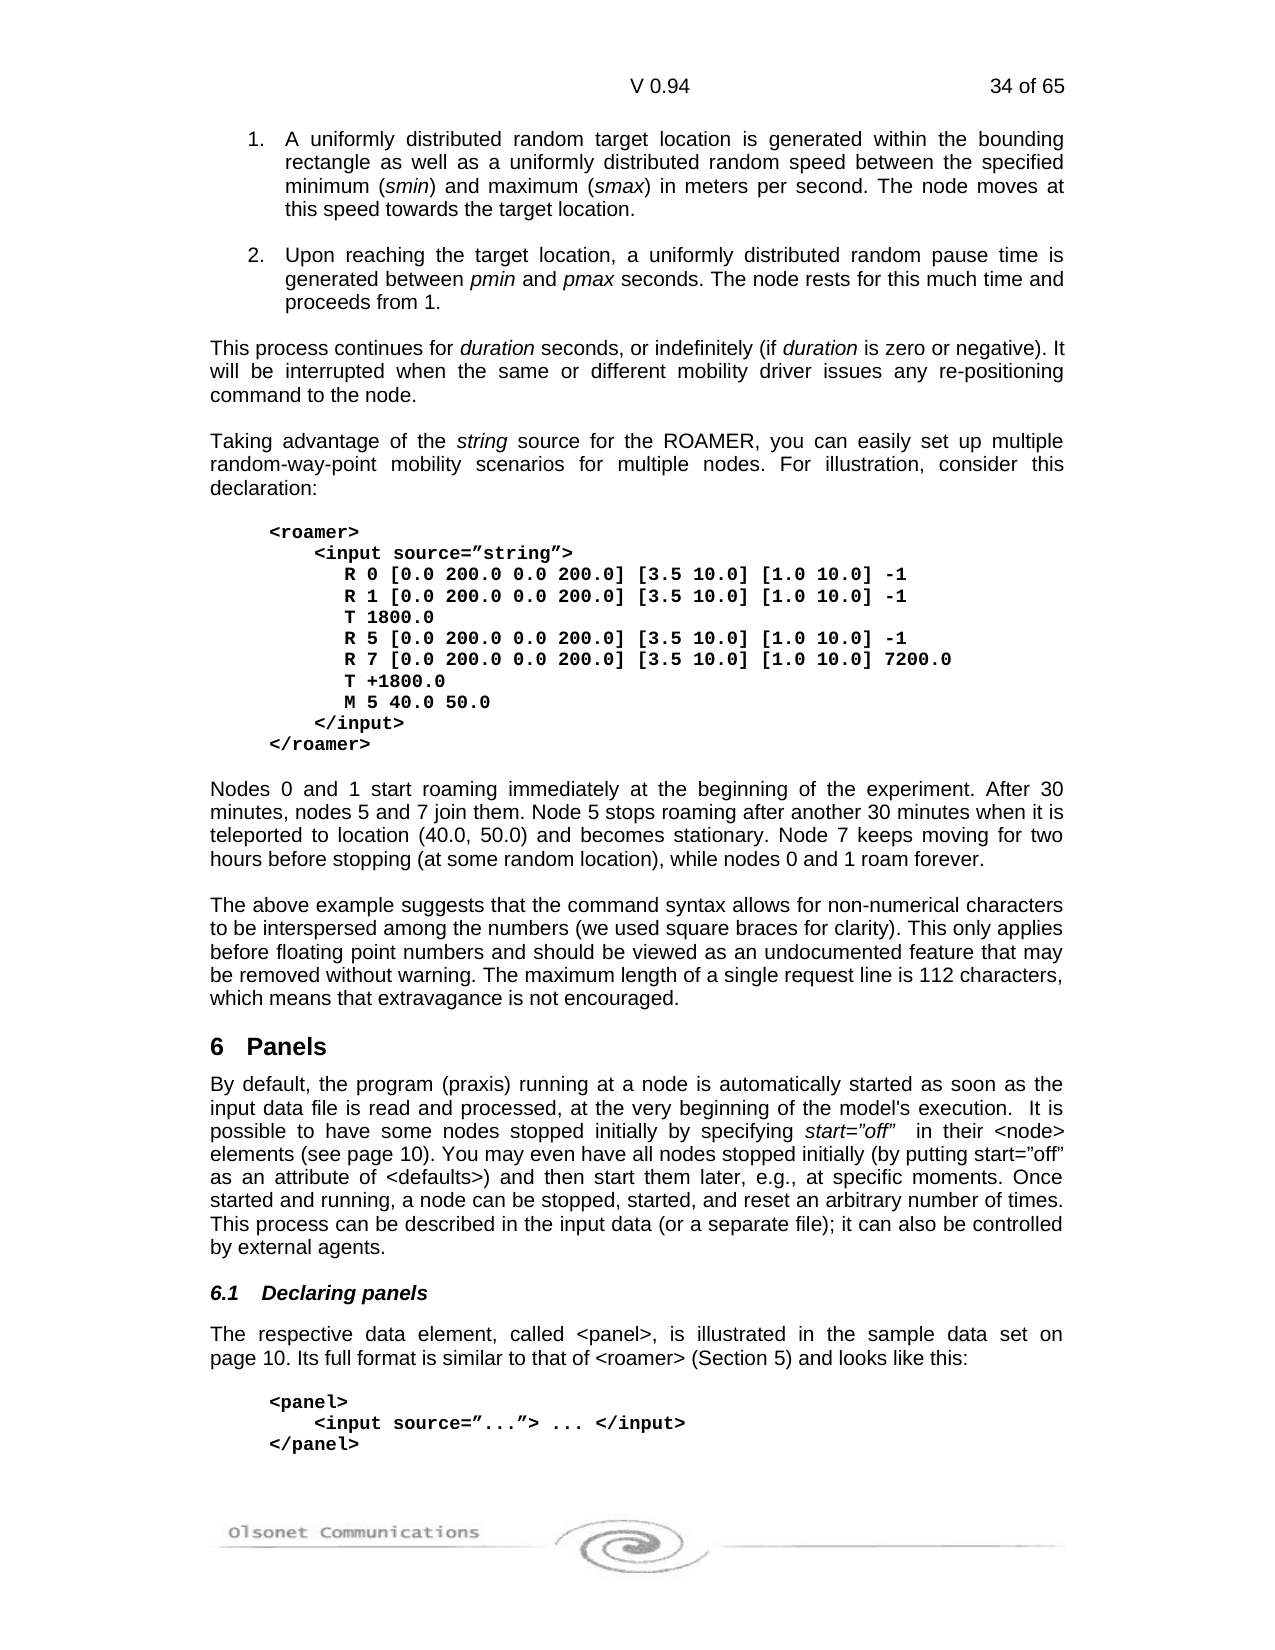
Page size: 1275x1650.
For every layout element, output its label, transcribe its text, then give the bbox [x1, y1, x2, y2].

text <roamer> [269, 523, 1065, 544]
text The above example suggests that the command syntax allows for non-numerical characters to be interspersed among the numbers (we used square braces for clarity). This only applies before floating point numbers and should be viewed as an undocumented feature that may be removed without warning. The maximum length of a single request line is 112 characters, which means that extravagance is not encouraged. [210, 894, 1065, 1010]
subtitle Declaring panels [210, 1282, 1065, 1305]
list Upon reaching the target location, a uniformly distributed random pause time is generated between pmin and pmax seconds. The node rests for this much time and proceeds from 1. [247, 244, 1065, 313]
picture [210, 1504, 1065, 1596]
text R 1 [0.0 200.0 0.0 200.0] [3.5 10.0] [1.0 10.0] -1 [269, 586, 1065, 608]
text </panel> [269, 1435, 1065, 1456]
text M 5 40.0 50.0 [269, 693, 1065, 714]
text This process continues for duration seconds, or indefinitely (if duration is zero or negative). It will be interrupted when the same or different mobility driver issues any re-positioning command to the node. [210, 337, 1065, 406]
text Nodes 0 and 1 start roaming immediately at the beginning of the experiment. After 30 minutes, nodes 5 and 7 join them. Node 5 stops roaming after another 30 minutes when it is teleported to location (40.0, 50.0) and becomes stationary. Node 7 keeps moving for two hours before stopping (at some random location), while nodes 0 and 1 roam forever. [210, 778, 1065, 871]
text T 1800.0 [269, 608, 1065, 629]
text <panel> [269, 1392, 1065, 1414]
text T +1800.0 [269, 671, 1065, 693]
text R 0 [0.0 200.0 0.0 200.0] [3.5 10.0] [1.0 10.0] -1 [269, 565, 1065, 586]
text </input> [269, 714, 1065, 735]
list A uniformly distributed random target location is generated within the bounding rectangle as well as a uniformly distributed random speed between the specified minimum (smin) and maximum (smax) in meters per second. The node moves at this speed towards the target location. [247, 128, 1065, 221]
subtitle Panels [210, 1033, 1065, 1061]
text R 5 [0.0 200.0 0.0 200.0] [3.5 10.0] [1.0 10.0] -1 [269, 629, 1065, 650]
text R 7 [0.0 200.0 0.0 200.0] [3.5 10.0] [1.0 10.0] 7200.0 [269, 650, 1065, 671]
text Taking advantage of the string source for the ROAMER, you can easily set up multiple random-way-point mobility scenarios for multiple nodes. For illustration, consider this declaration: [210, 430, 1065, 499]
text The respective data element, called <panel>, is illustrated in the sample data set on page 10. Its full format is similar to that of <roamer> (Section 5) and looks like this: [210, 1323, 1065, 1369]
text </roamer> [269, 735, 1065, 756]
text By default, the program (praxis) running at a node is automatically started as soon as the input data file is read and processed, at the very beginning of the model's execution. It is possible to have some nodes stopped initially by specifying start=”off” in their <node> elements (see page 10). You may even have all nodes stopped initially (by putting start=”off” as an attribute of <defaults>) and then start them later, e.g., at specific moments. Once started and running, a node can be stopped, started, and reset an arbitrary number of times. This process can be described in the input data (or a separate file); it can also be controlled by external agents. [210, 1073, 1065, 1259]
text <input source=”...”> ... </input> [269, 1414, 1065, 1435]
text <input source=”string”> [269, 544, 1065, 565]
